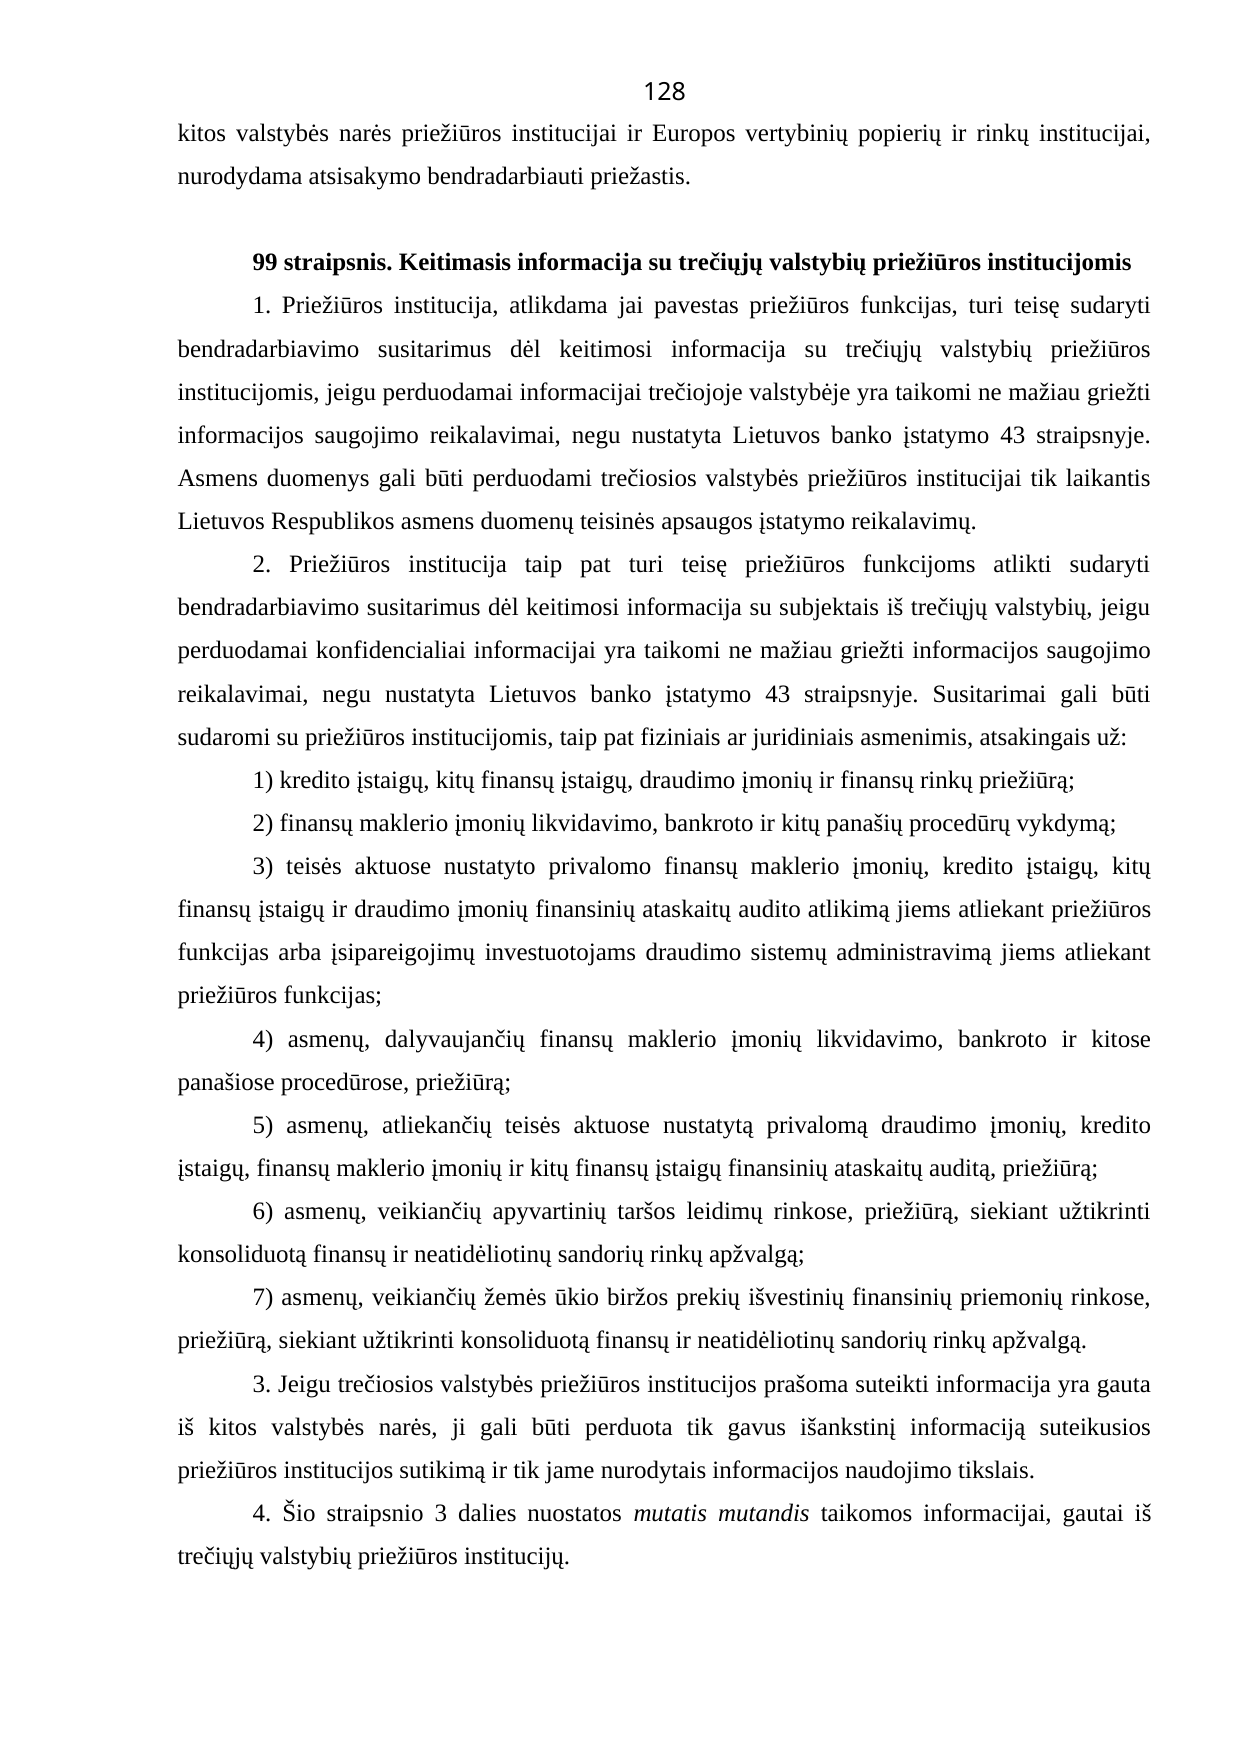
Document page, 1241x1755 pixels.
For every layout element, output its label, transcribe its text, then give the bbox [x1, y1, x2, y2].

text kitos valstybės narės priežiūros institucijai ir Europos vertybinių popierių ir rinkų institucijai, nurodydama atsisakymo bendradarbiauti priežastis. [177, 118, 1152, 190]
text 2. Priežiūros institucija taip pat turi teisę priežiūros funkcijoms atlikti sudaryti bendradarbiavimo susitarimus dėl keitimosi informacija su subjektais iš trečiųjų valstybių, jeigu perduodamai konfidencialiai informacijai yra taikomi ne mažiau griežti informacijos saugojimo reikalavimai, negu nustatyta Lietuvos banko įstatymo 43 straipsnyje. Susitarimai gali būti sudaromi su priežiūros institucijomis, taip pat fiziniais ar juridiniais asmenimis, atsakingais už: [177, 549, 1152, 751]
text 6) asmenų, veikiančių apyvartinių taršos leidimų rinkose, priežiūrą, siekiant užtikrinti konsoliduotą finansų ir neatidėliotinų sandorių rinkų apžvalgą; [177, 1196, 1152, 1268]
text 3) teisės aktuose nustatyto privalomo finansų maklerio įmonių, kredito įstaigų, kitų finansų įstaigų ir draudimo įmonių finansinių ataskaitų audito atlikimą jiems atliekant priežiūros funkcijas arba įsipareigojimų investuotojams draudimo sistemų administravimą jiems atliekant priežiūros funkcijas; [177, 851, 1152, 1009]
text 7) asmenų, veikiančių žemės ūkio biržos prekių išvestinių finansinių priemonių rinkose, priežiūrą, siekiant užtikrinti konsoliduotą finansų ir neatidėliotinų sandorių rinkų apžvalgą. [177, 1282, 1152, 1354]
text 5) asmenų, atliekančių teisės aktuose nustatytą privalomą draudimo įmonių, kredito įstaigų, finansų maklerio įmonių ir kitų finansų įstaigų finansinių ataskaitų auditą, priežiūrą; [177, 1110, 1152, 1182]
text 4. Šio straipsnio 3 dalies nuostatos mutatis mutandis taikomos informacijai, gautai iš trečiųjų valstybių priežiūros institucijų. [177, 1498, 1152, 1570]
text 4) asmenų, dalyvaujančių finansų maklerio įmonių likvidavimo, bankroto ir kitose panašiose procedūrose, priežiūrą; [177, 1024, 1152, 1096]
text 99 straipsnis. Keitimasis informacija su trečiųjų valstybių priežiūros institucijomis [177, 247, 1152, 276]
text 2) finansų maklerio įmonių likvidavimo, bankroto ir kitų panašių procedūrų vykdymą; [177, 808, 1152, 837]
text 3. Jeigu trečiosios valstybės priežiūros institucijos prašoma suteikti informacija yra gauta iš kitos valstybės narės, ji gali būti perduota tik gavus išankstinį informaciją suteikusios priežiūros institucijos sutikimą ir tik jame nurodytais informacijos naudojimo tikslais. [177, 1369, 1152, 1484]
text 1. Priežiūros institucija, atlikdama jai pavestas priežiūros funkcijas, turi teisę sudaryti bendradarbiavimo susitarimus dėl keitimosi informacija su trečiųjų valstybių priežiūros institucijomis, jeigu perduodamai informacijai trečiojoje valstybėje yra taikomi ne mažiau griežti informacijos saugojimo reikalavimai, negu nustatyta Lietuvos banko įstatymo 43 straipsnyje. Asmens duomenys gali būti perduodami trečiosios valstybės priežiūros institucijai tik laikantis Lietuvos Respublikos asmens duomenų teisinės apsaugos įstatymo reikalavimų. [177, 291, 1152, 535]
text 1) kredito įstaigų, kitų finansų įstaigų, draudimo įmonių ir finansų rinkų priežiūrą; [177, 765, 1152, 794]
